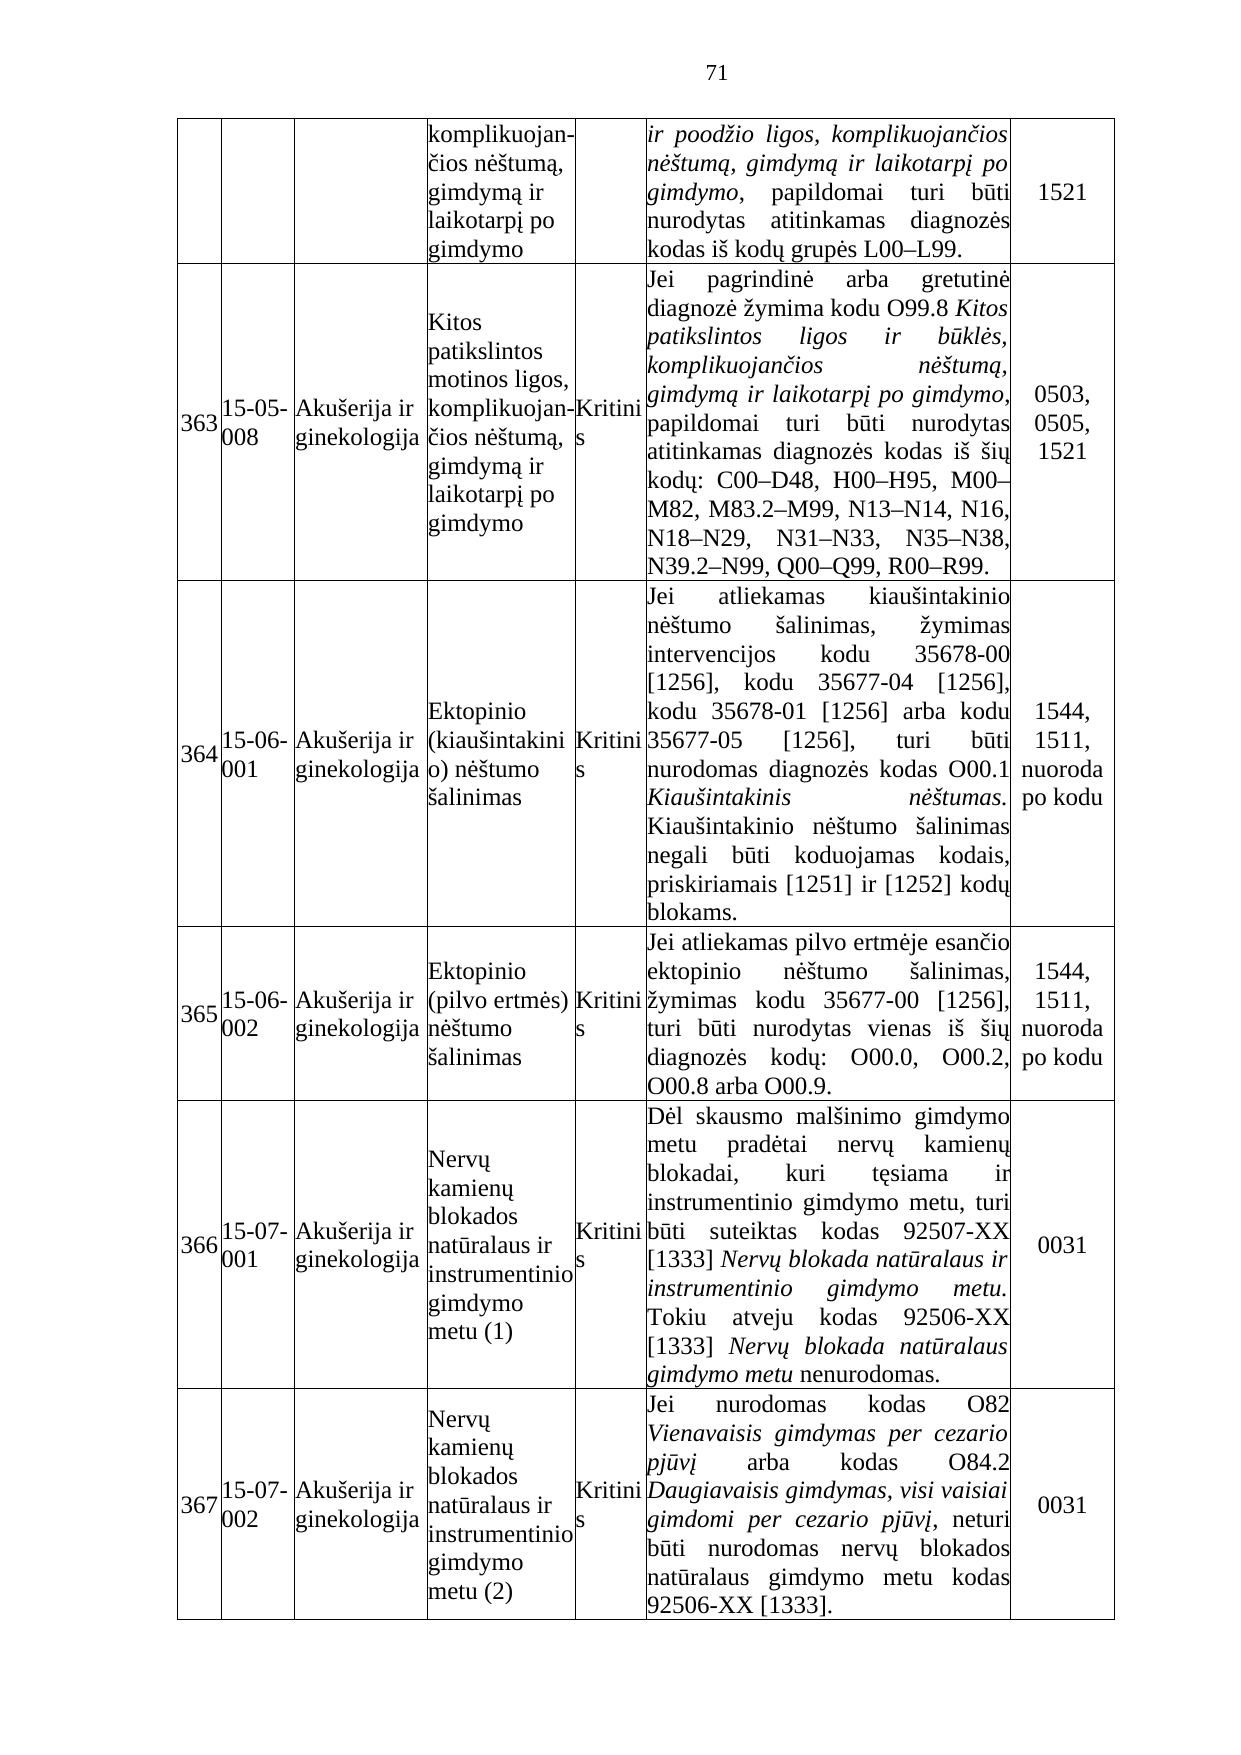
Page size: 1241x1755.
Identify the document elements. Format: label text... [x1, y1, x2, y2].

table_cell 15-05-008 [222, 264, 294, 580]
table_cell Jei pagrindinė arba gretutinė diagnozė žymima kodu O99.8 Kitos patikslintos ligos ir būklės, komplikuojančios nėštumą, gimdymą ir laikotarpį po gimdymo, papildomai turi būti nurodytas atitinkamas diagnozės kodas iš šių kodų: C00‒D48, H00‒H95, M00‒M82, M83.2‒M99, N13‒N14, N16, N18‒N29, N31‒N33, N35‒N38, N39.2‒N99, Q00‒Q99, R00‒R99. [647, 264, 1010, 580]
table_cell Kritinis [576, 1101, 646, 1388]
table_cell Jei nurodomas kodas O82 Vienavaisis gimdymas per cezario pjūvį arba kodas O84.2 Daugiavaisis gimdymas, visi vaisiai gimdomi per cezario pjūvį, neturi būti nurodomas nervų blokados natūralaus gimdymo metu kodas 92506-XX [1333]. [647, 1389, 1010, 1619]
table_cell 363 [178, 264, 221, 580]
table_cell 367 [178, 1389, 221, 1619]
table_cell [295, 119, 427, 263]
table_cell ir poodžio ligos, komplikuojančios nėštumą, gimdymą ir laikotarpį po gimdymo, papildomai turi būti nurodytas atitinkamas diagnozės kodas iš kodų grupės L00‒L99. [647, 119, 1010, 263]
table_cell 15-07-002 [222, 1389, 294, 1619]
table_cell Dėl skausmo malšinimo gimdymo metu pradėtai nervų kamienų blokadai, kuri tęsiama ir instrumentinio gimdymo metu, turi būti suteiktas kodas 92507-XX [1333] Nervų blokada natūralaus ir instrumentinio gimdymo metu. Tokiu atveju kodas 92506-XX [1333] Nervų blokada natūralaus gimdymo metu nenurodomas. [647, 1101, 1010, 1388]
table_cell 0503, 0505, 1521 [1011, 264, 1114, 580]
table_cell 364 [178, 581, 221, 926]
table_cell Jei atliekamas kiaušintakinio nėštumo šalinimas, žymimas intervencijos kodu 35678-00 [1256], kodu 35677-04 [1256], kodu 35678-01 [1256] arba kodu 35677-05 [1256], turi būti nurodomas diagnozės kodas O00.1 Kiaušintakinis nėštumas. Kiaušintakinio nėštumo šalinimas negali būti koduojamas kodais, priskiriamais [1251] ir [1252] kodų blokams. [647, 581, 1010, 926]
table_cell Ektopinio (kiaušintakinio) nėštumo šalinimas [428, 581, 575, 926]
table_cell 1544, 1511, nuoroda po kodu [1011, 581, 1114, 926]
table_cell Akušerija ir ginekologija [295, 1389, 427, 1619]
table_cell 0031 [1011, 1101, 1114, 1388]
table_cell Kritinis [576, 927, 646, 1100]
table_cell 365 [178, 927, 221, 1100]
table_cell Nervų kamienų blokados natūralaus ir instrumentinio gimdymo metu (2) [428, 1389, 575, 1619]
table_cell [576, 119, 646, 263]
table_cell Ektopinio (pilvo ertmės) nėštumo šalinimas [428, 927, 575, 1100]
table_cell Kritinis [576, 264, 646, 580]
table_cell Jei atliekamas pilvo ertmėje esančio ektopinio nėštumo šalinimas, žymimas kodu 35677-00 [1256], turi būti nurodytas vienas iš šių diagnozės kodų: O00.0, O00.2, O00.8 arba O00.9. [647, 927, 1010, 1100]
table_cell Kritinis [576, 1389, 646, 1619]
table_cell 15-06-001 [222, 581, 294, 926]
table_cell Kitos patikslintos motinos ligos, komplikuojan-čios nėštumą, gimdymą ir laikotarpį po gimdymo [428, 264, 575, 580]
table_cell 1544, 1511, nuoroda po kodu [1011, 927, 1114, 1100]
table_cell [178, 119, 221, 263]
table_cell Nervų kamienų blokados natūralaus ir instrumentinio gimdymo metu (1) [428, 1101, 575, 1388]
table_cell 1521 [1011, 119, 1114, 263]
table_cell Akušerija ir ginekologija [295, 264, 427, 580]
table_cell Akušerija ir ginekologija [295, 927, 427, 1100]
table_cell 0031 [1011, 1389, 1114, 1619]
table_cell 15-06-002 [222, 927, 294, 1100]
table_cell 366 [178, 1101, 221, 1388]
table_cell Akušerija ir ginekologija [295, 581, 427, 926]
table_cell 15-07-001 [222, 1101, 294, 1388]
table_cell [222, 119, 294, 263]
table_cell Akušerija ir ginekologija [295, 1101, 427, 1388]
table_cell komplikuojan-čios nėštumą, gimdymą ir laikotarpį po gimdymo [428, 119, 575, 263]
table_cell Kritinis [576, 581, 646, 926]
